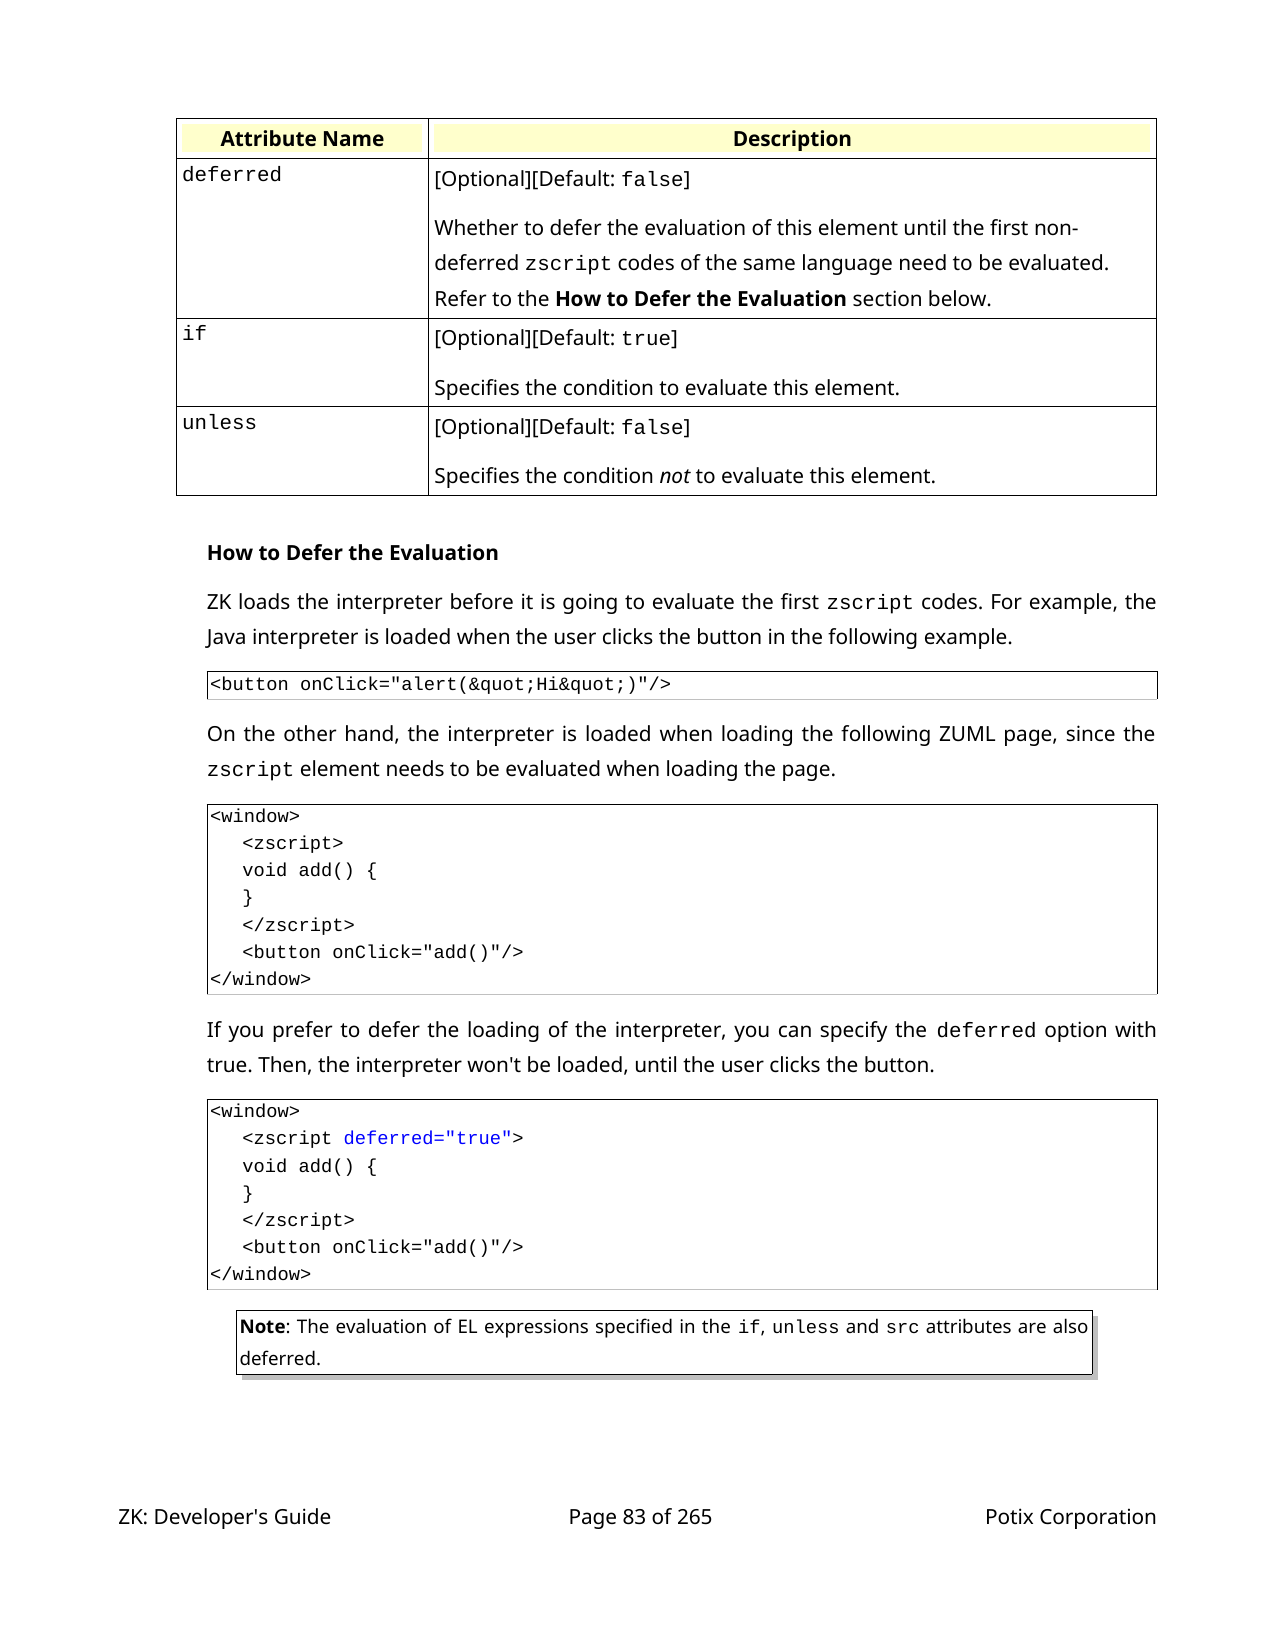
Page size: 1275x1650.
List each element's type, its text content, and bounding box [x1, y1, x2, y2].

text <zscript deferred="true"> [208, 1126, 1157, 1151]
text ZK loads the interpreter before it is going to evaluate the first zscript codes. For example, the Java interpreter is loaded when the user clicks the button in the following example. [207, 587, 1157, 651]
table_cell [Optional][Default: false] Whether to defer the evaluation of this element until the first non-deferred zscript codes of the same language need to be evaluated. Refer to the How to Defer the Evaluation section below. [429, 159, 1156, 318]
text <button onClick="alert(&quot;Hi&quot;)"/> [208, 672, 1157, 699]
text If you prefer to defer the loading of the interpreter, you can specify the deferred option with true. Then, the interpreter won't be loaded, until the user clicks the button. [207, 1015, 1157, 1078]
text <window> [208, 805, 1157, 828]
text } [208, 1181, 1157, 1205]
table_cell unless [177, 407, 428, 495]
table_cell [Optional][Default: false] Specifies the condition not to evaluate this element. [429, 407, 1156, 495]
text <button onClick="add()"/> [208, 1235, 1157, 1259]
text Note: The evaluation of EL expressions specified in the if, unless and src attributes are also deferred. [237, 1311, 1092, 1374]
text } [208, 885, 1157, 909]
text </window> [208, 967, 1157, 994]
text </zscript> [208, 1208, 1157, 1232]
text </window> [208, 1262, 1157, 1289]
text void add() { [208, 1153, 1157, 1178]
text <window> [208, 1100, 1157, 1123]
table_header Attribute Name [177, 119, 428, 158]
table_cell [Optional][Default: true] Specifies the condition to evaluate this element. [429, 319, 1156, 406]
table_cell deferred [177, 159, 428, 318]
table_header Description [429, 119, 1156, 158]
text </zscript> [208, 912, 1157, 937]
subtitle How to Defer the Evaluation [207, 538, 1157, 566]
table_cell if [177, 319, 428, 406]
text On the other hand, the interpreter is loaded when loading the following ZUML page, since the zscript element needs to be evaluated when loading the page. [207, 719, 1157, 783]
text <zscript> [208, 831, 1157, 855]
text <button onClick="add()"/> [208, 939, 1157, 964]
text void add() { [208, 858, 1157, 882]
